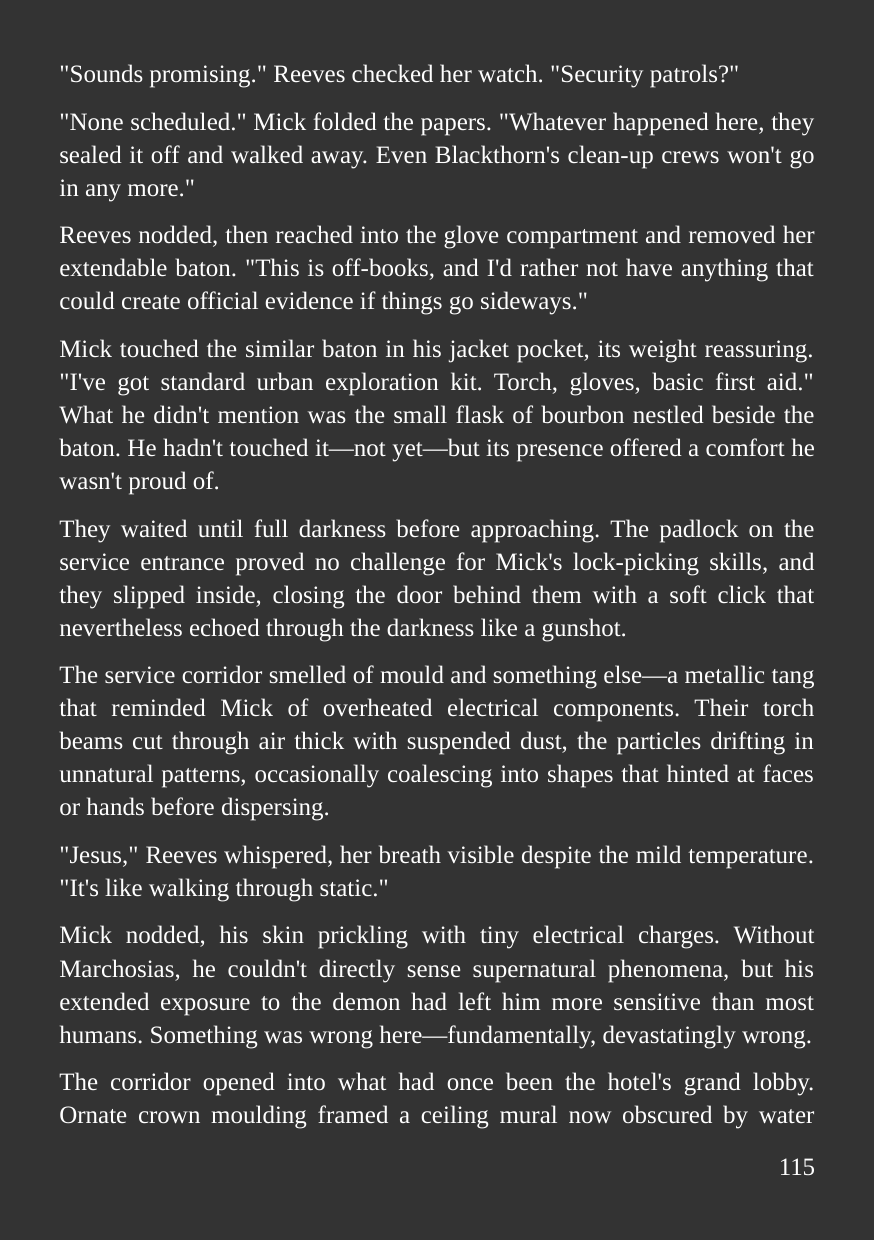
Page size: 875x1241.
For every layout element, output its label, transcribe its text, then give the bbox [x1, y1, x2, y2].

text Mick nodded, his skin prickling with tiny electrical charges. Without Marchosias, he couldn't directly sense supernatural phenomena, but his extended exposure to the demon had left him more sensitive than most humans. Something was wrong here—fundamentally, devastatingly wrong. [59, 921, 815, 1048]
text They waited until full darkness before approaching. The padlock on the service entrance proved no challenge for Mick's lock-picking skills, and they slipped inside, closing the door behind them with a soft click that nevertheless echoed through the darkness like a gunshot. [59, 514, 815, 641]
text "None scheduled." Mick folded the papers. "Whatever happened here, they sealed it off and walked away. Even Blackthorn's clean-up crews won't go in any more." [59, 107, 815, 201]
text Mick touched the similar baton in his jacket pocket, its weight reassuring. "I've got standard urban exploration kit. Torch, gloves, basic first aid." What he didn't mention was the small flask of bourbon nestled beside the baton. He hadn't touched it—not yet—but its presence offered a comfort he wasn't proud of. [59, 334, 815, 495]
text "Sounds promising." Reeves checked her watch. "Security patrols?" [59, 59, 815, 88]
text The service corridor smelled of mould and something else—a metallic tang that reminded Mick of overheated electrical components. Their torch beams cut through air thick with suspended dust, the particles drifting in unnatural patterns, occasionally coalescing into shapes that hinted at faces or hands before dispersing. [59, 660, 815, 821]
text Reeves nodded, then reached into the glove compartment and removed her extendable baton. "This is off-books, and I'd rather not have anything that could create official evidence if things go sideways." [59, 220, 815, 315]
text The corridor opened into what had once been the hotel's grand lobby. Ornate crown moulding framed a ceiling mural now obscured by water [59, 1067, 815, 1129]
text "Jesus," Reeves whispered, her breath visible despite the mild temperature. "It's like walking through static." [59, 840, 815, 902]
